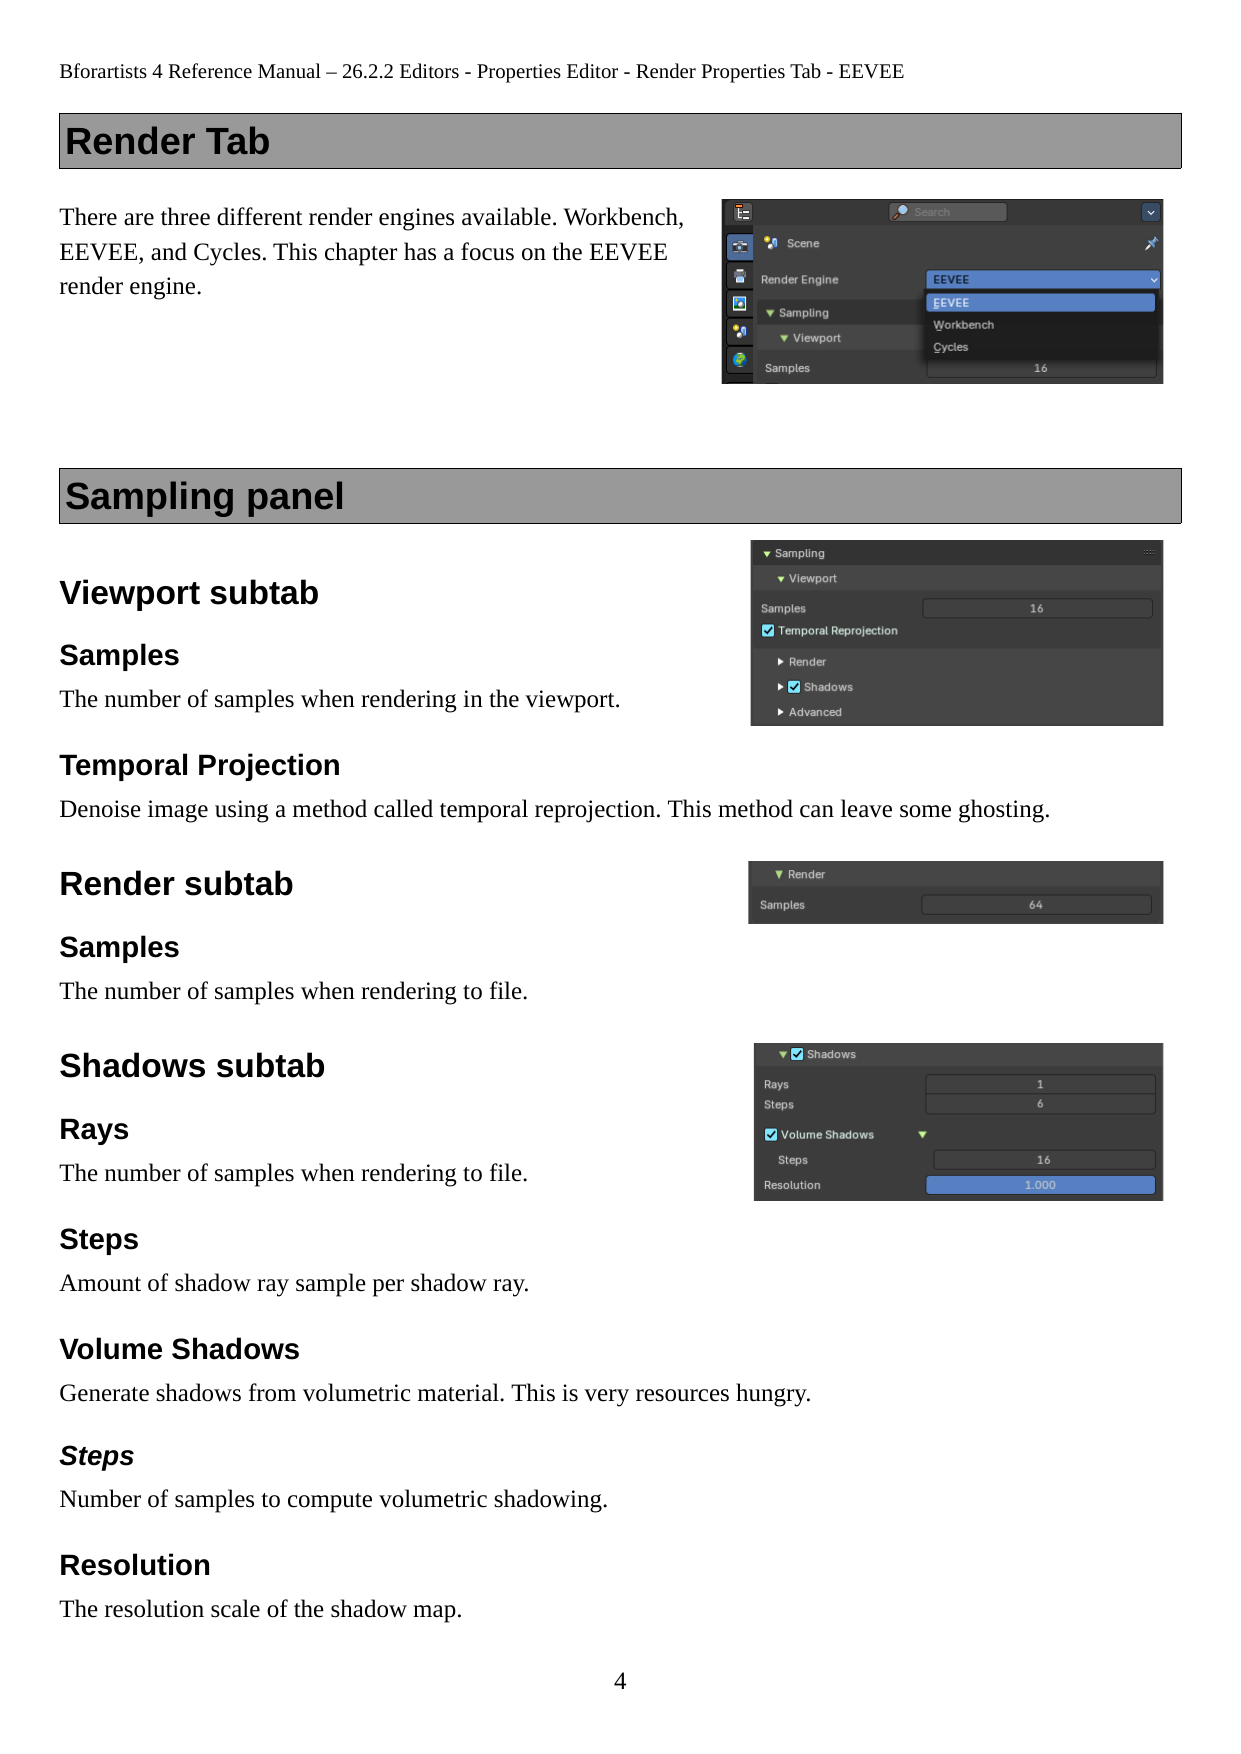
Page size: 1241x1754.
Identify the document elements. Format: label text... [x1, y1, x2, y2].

subtitle Samples [59, 930, 1181, 964]
picture [748, 861, 1164, 924]
text The resolution scale of the shadow map. [59, 1594, 1181, 1622]
subtitle [1164, 572, 1181, 611]
table_header Sampling panel [60, 469, 1181, 523]
subtitle Steps [59, 1222, 1181, 1256]
subtitle Steps [59, 1439, 1181, 1471]
text Generate shadows from volumetric material. This is very resources hungry. [59, 1378, 1181, 1407]
picture [753, 1043, 1164, 1201]
subtitle Volume Shadows [59, 1332, 1181, 1365]
subtitle Samples [59, 638, 750, 672]
subtitle [1164, 638, 1181, 672]
text There are three different render engines available. Workbench, EEVEE, and Cycles. This chapter has a focus on the EEVEE render engine. [59, 202, 721, 300]
text Denoise image using a method called temporal reprojection. This method can leave some ghosting. [59, 794, 1181, 823]
text Number of samples to compute volumetric shadowing. [59, 1484, 1181, 1513]
subtitle Viewport subtab [59, 572, 750, 611]
subtitle Render subtab [59, 864, 748, 903]
picture [721, 199, 1164, 384]
subtitle Temporal Projection [59, 748, 1181, 782]
text Amount of shadow ray sample per shadow ray. [59, 1268, 1181, 1297]
subtitle Resolution [59, 1547, 1181, 1581]
subtitle Rays [59, 1112, 753, 1146]
text The number of samples when rendering to file. [59, 1158, 753, 1187]
subtitle Shadows subtab [59, 1046, 753, 1085]
table_header Render Tab [60, 114, 1181, 168]
subtitle [1164, 864, 1181, 903]
text The number of samples when rendering in the viewport. [59, 684, 750, 713]
text The number of samples when rendering to file. [59, 976, 1181, 1005]
picture [750, 540, 1164, 726]
subtitle [1164, 1112, 1181, 1146]
subtitle [1164, 1046, 1181, 1085]
